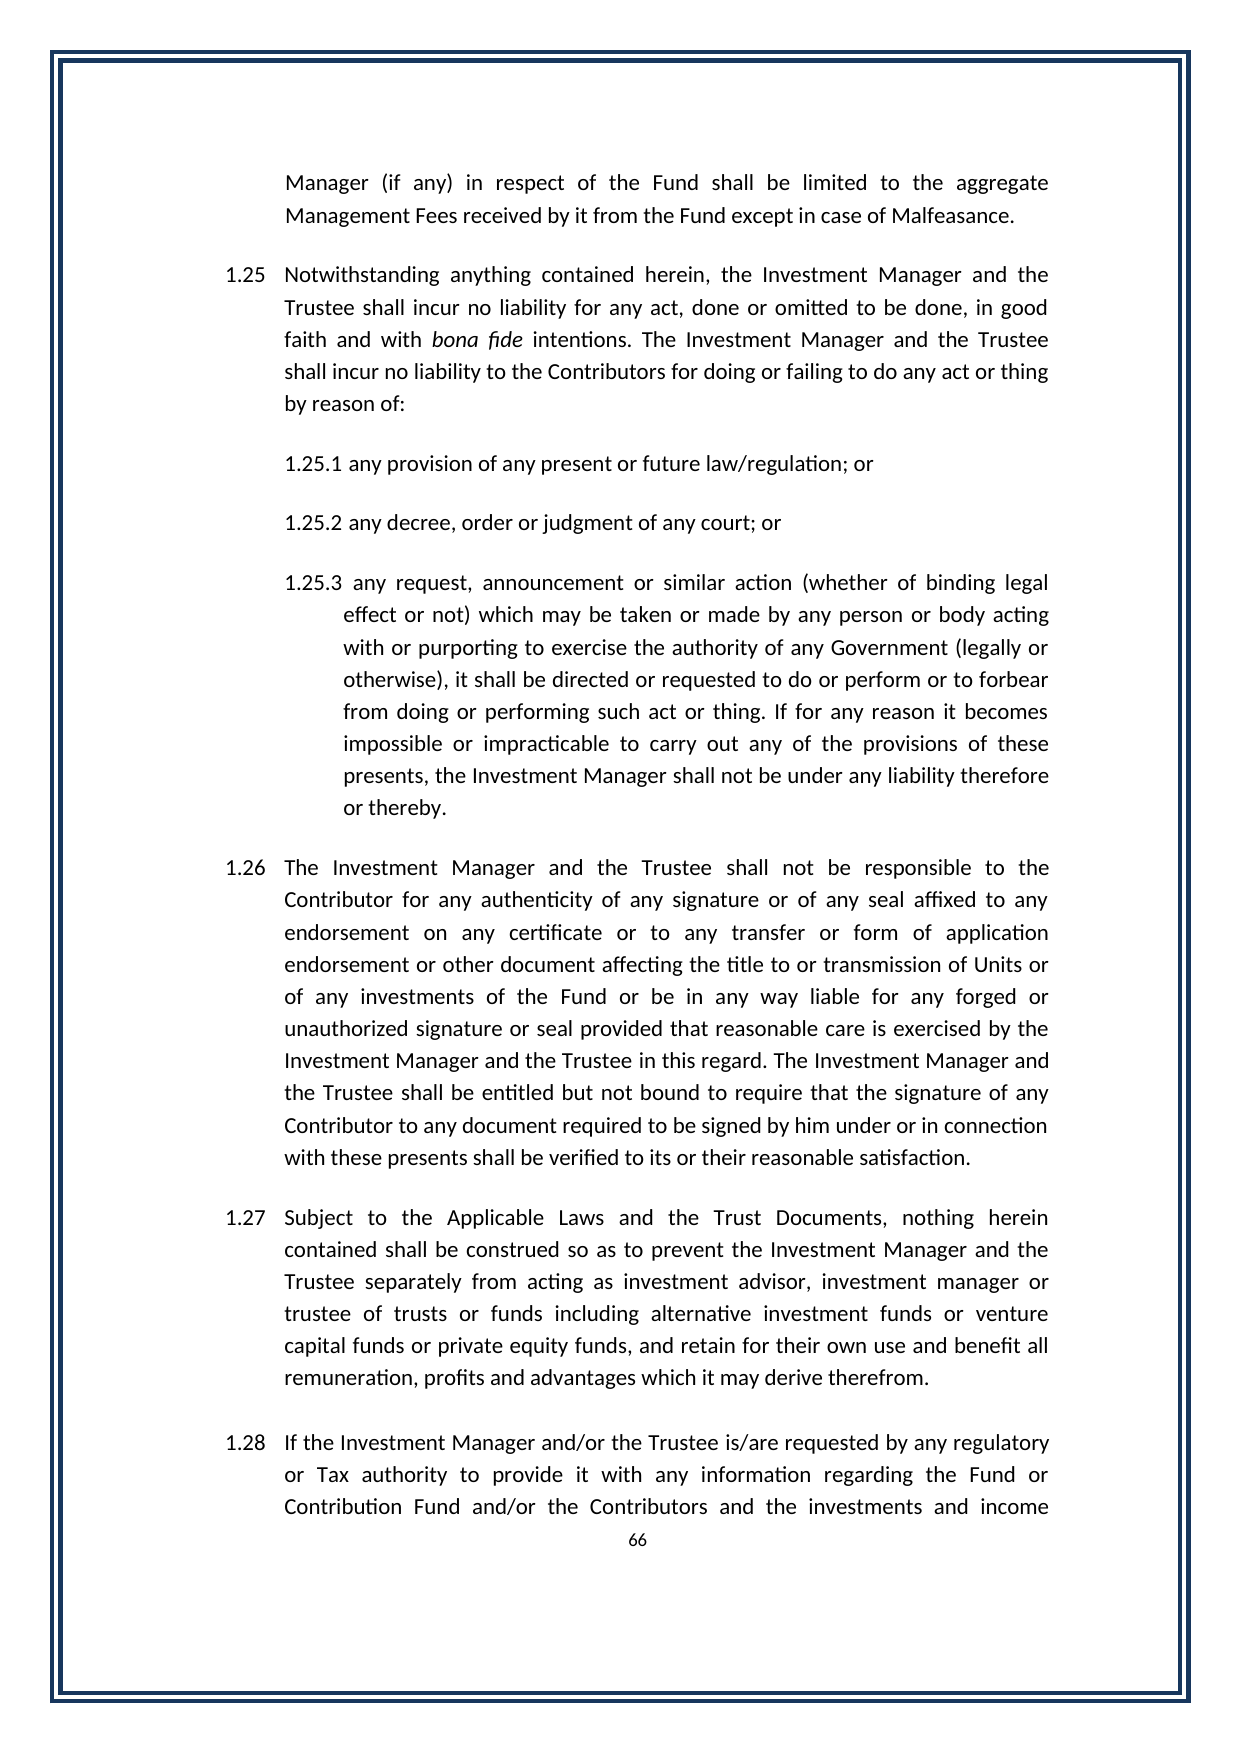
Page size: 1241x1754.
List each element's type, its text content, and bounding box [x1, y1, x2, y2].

list If the Investment Manager and/or the Trustee is/are requested by any regulatory or Tax authority to provide it with any information regarding the Fund or Contribution Fund and/or the Contributors and the investments and income [225, 1428, 1050, 1520]
list any request, announcement or similar action (whether of binding legal effect or not) which may be taken or made by any person or body acting with or purporting to exercise the authority of any Government (legally or otherwise), it shall be directed or requested to do or perform or to forbear from doing or performing such act or thing. If for any reason it becomes impossible or impracticable to carry out any of the provisions of these presents, the Investment Manager shall not be under any liability therefore or thereby. [284, 568, 1050, 822]
list any provision of any present or future law/regulation; or [284, 449, 1050, 477]
list any decree, order or judgment of any court; or [284, 508, 1050, 537]
list Subject to the Applicable Laws and the Trust Documents, nothing herein contained shall be construed so as to prevent the Investment Manager and the Trustee separately from acting as investment advisor, investment manager or trustee of trusts or funds including alternative investment funds or venture capital funds or private equity funds, and retain for their own use and benefit all remuneration, profits and advantages which it may derive therefrom. [225, 1203, 1050, 1392]
list The Investment Manager and the Trustee shall not be responsible to the Contributor for any authenticity of any signature or of any seal affixed to any endorsement on any certificate or to any transfer or form of application endorsement or other document affecting the title to or transmission of Units or of any investments of the Fund or be in any way liable for any forged or unauthorized signature or seal provided that reasonable care is exercised by the Investment Manager and the Trustee in this regard. The Investment Manager and the Trustee shall be entitled but not bound to require that the signature of any Contributor to any document required to be signed by him under or in connection with these presents shall be verified to its or their reasonable satisfaction. [225, 853, 1050, 1171]
list Manager (if any) in respect of the Fund shall be limited to the aggregate Management Fees received by it from the Fund except in case of Malfeasance. [225, 168, 1050, 229]
list Notwithstanding anything contained herein, the Investment Manager and the Trustee shall incur no liability for any act, done or omitted to be done, in good faith and with bona fide intentions. The Investment Manager and the Trustee shall incur no liability to the Contributors for doing or failing to do any act or thing by reason of: [225, 260, 1050, 417]
